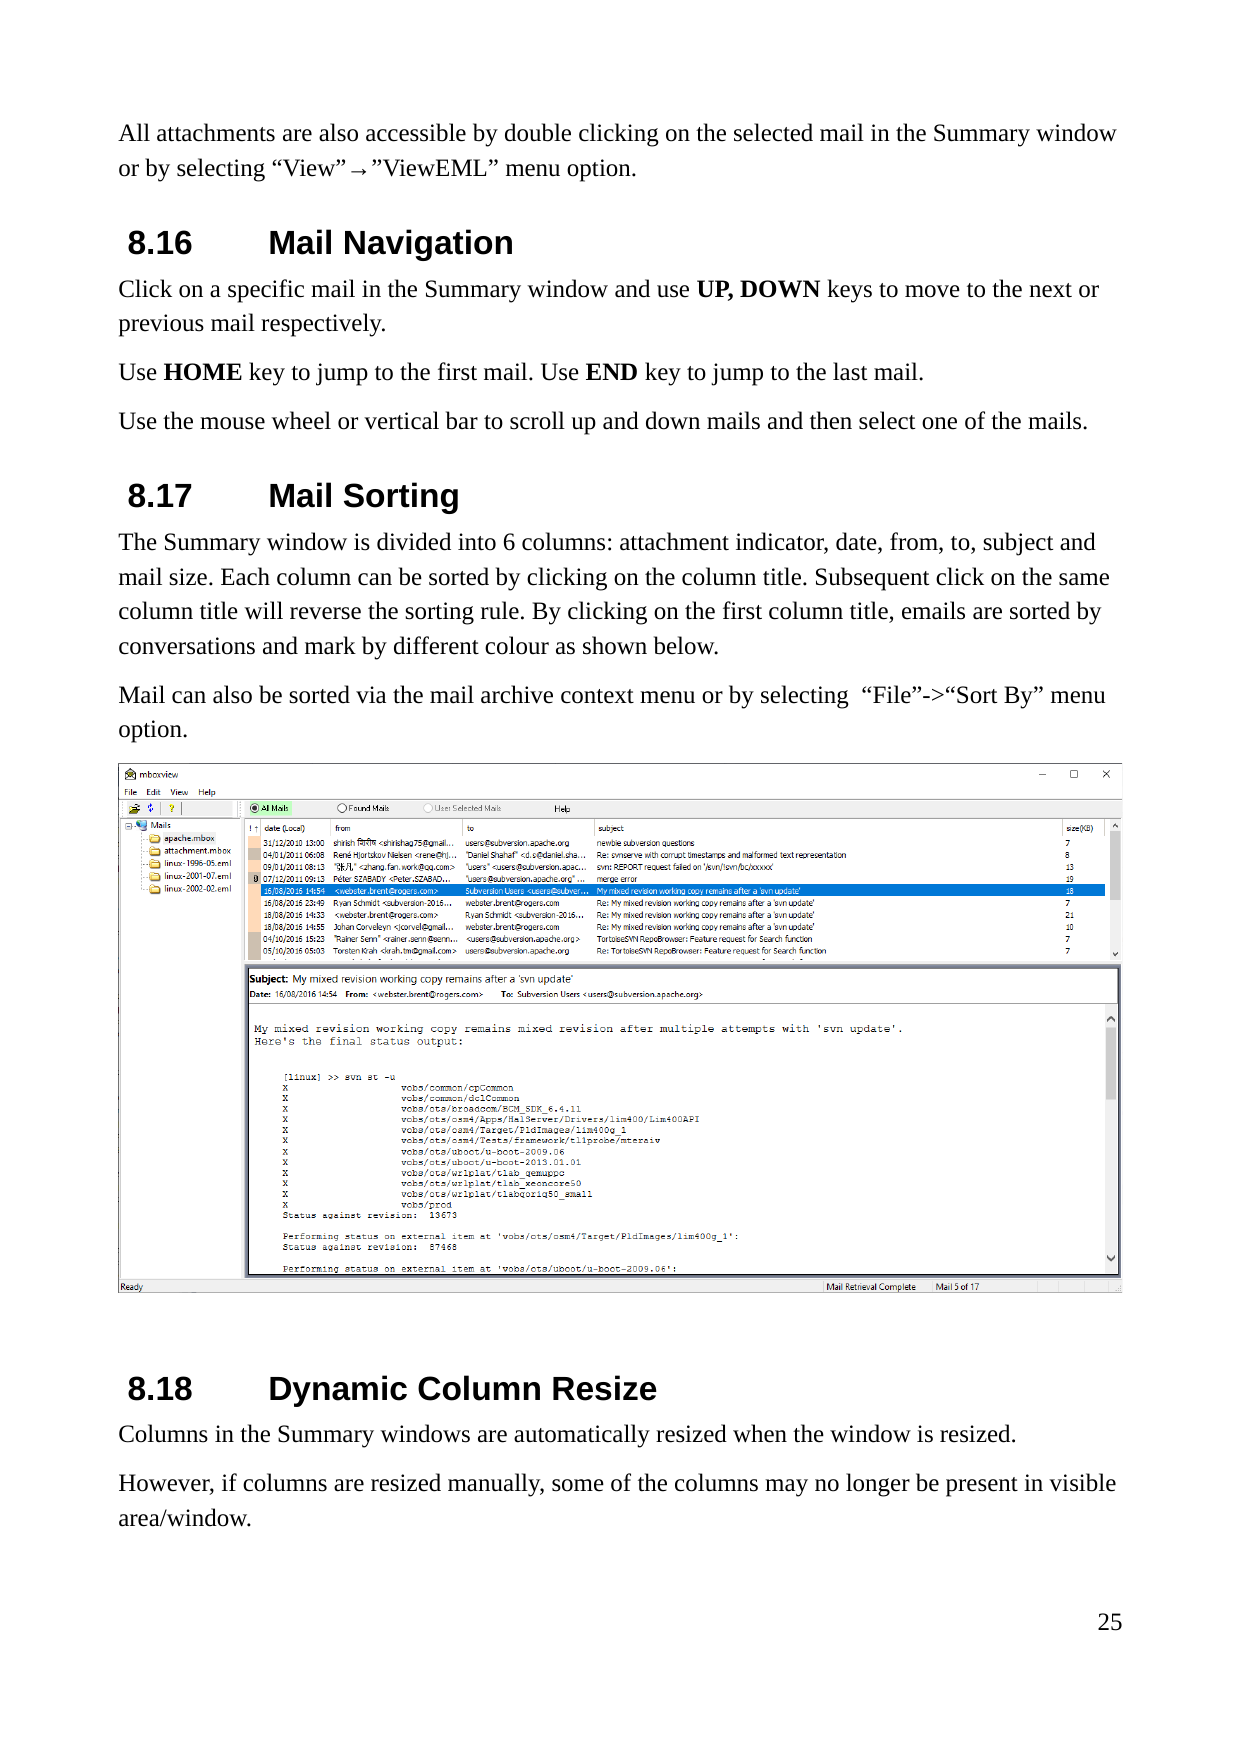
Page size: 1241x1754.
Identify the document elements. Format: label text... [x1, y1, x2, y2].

text Columns in the Summary windows are automatically resized when the window is resized. [118, 1419, 1122, 1448]
text The Summary window is divided into 6 columns: attachment indicator, date, from, to, subject and mail size. Each column can be sorted by clicking on the column title. Subsequent click on the same column title will reverse the sorting rule. By clicking on the first column title, emails are sorted by conversations and mark by different colour as shown below. [118, 527, 1122, 659]
picture [118, 763, 1123, 1293]
text All attachments are also accessible by double clicking on the selected mail in the Summary window or by selecting “View”→”ViewEML” menu option. [118, 118, 1122, 181]
subtitle Dynamic Column Resize [118, 1368, 1122, 1407]
text However, if columns are resized manually, some of the columns may no longer be present in visible area/window. [118, 1468, 1122, 1532]
subtitle Mail Sorting [118, 476, 1122, 515]
subtitle Mail Navigation [118, 222, 1122, 261]
text Mail can also be sorted via the mail archive context menu or by selecting “File”->“Sort By” menu option. [118, 680, 1122, 743]
text Click on a specific mail in the Summary window and use UP, DOWN keys to move to the next or previous mail respectively. [118, 274, 1122, 337]
text Use the mouse wheel or vertical bar to scroll up and down mails and then select one of the mails. [118, 406, 1122, 435]
text Use HOME key to jump to the first mail. Use END key to jump to the last mail. [118, 357, 1122, 386]
